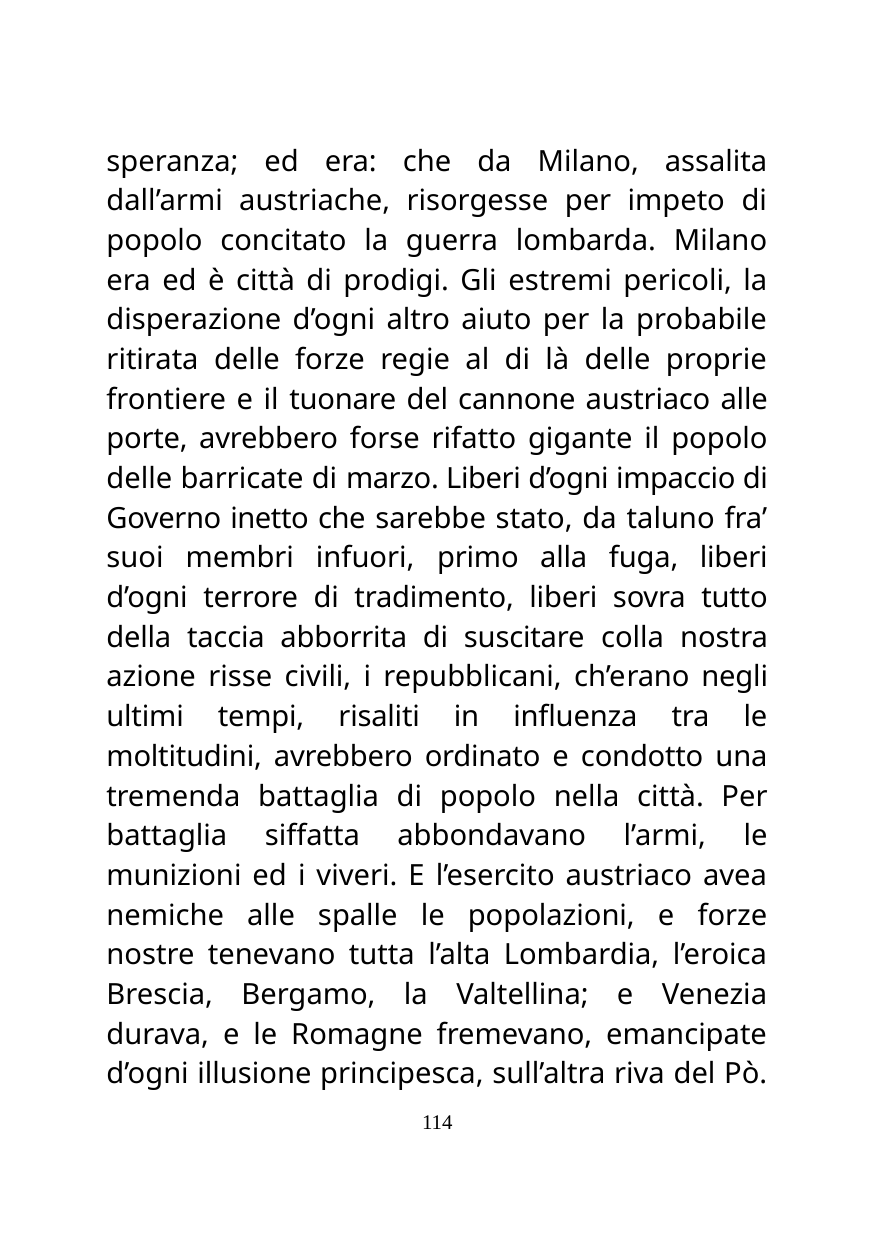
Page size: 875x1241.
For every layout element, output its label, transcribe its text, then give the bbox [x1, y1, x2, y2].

text speranza; ed era: che da Milano, assalita dall’armi austriache, risorgesse per impeto di popolo concitato la guerra lombarda. Milano era ed è città di prodigi. Gli estremi pericoli, la disperazione d’ogni altro aiuto per la probabile ritirata delle forze regie al di là delle proprie frontiere e il tuonare del cannone austriaco alle porte, avrebbero forse rifatto gigante il popolo delle barricate di marzo. Liberi d’ogni impaccio di Governo inetto che sarebbe stato, da taluno fra’ suoi membri infuori, primo alla fuga, liberi d’ogni terrore di tradimento, liberi sovra tutto della taccia abborrita di suscitare colla nostra azione risse civili, i repubblicani, ch’erano negli ultimi tempi, risaliti in influenza tra le moltitudini, avrebbero ordinato e condotto una tremenda battaglia di popolo nella città. Per battaglia siffatta abbondavano l’armi, le munizioni ed i viveri. E l’esercito austriaco avea nemiche alle spalle le popolazioni, e forze nostre tenevano tutta l’alta Lombardia, l’eroica Brescia, Bergamo, la Valtellina; e Venezia durava, e le Romagne fremevano, emancipate d’ogni illusione principesca, sull’altra riva del Pò. [106, 140, 768, 1092]
